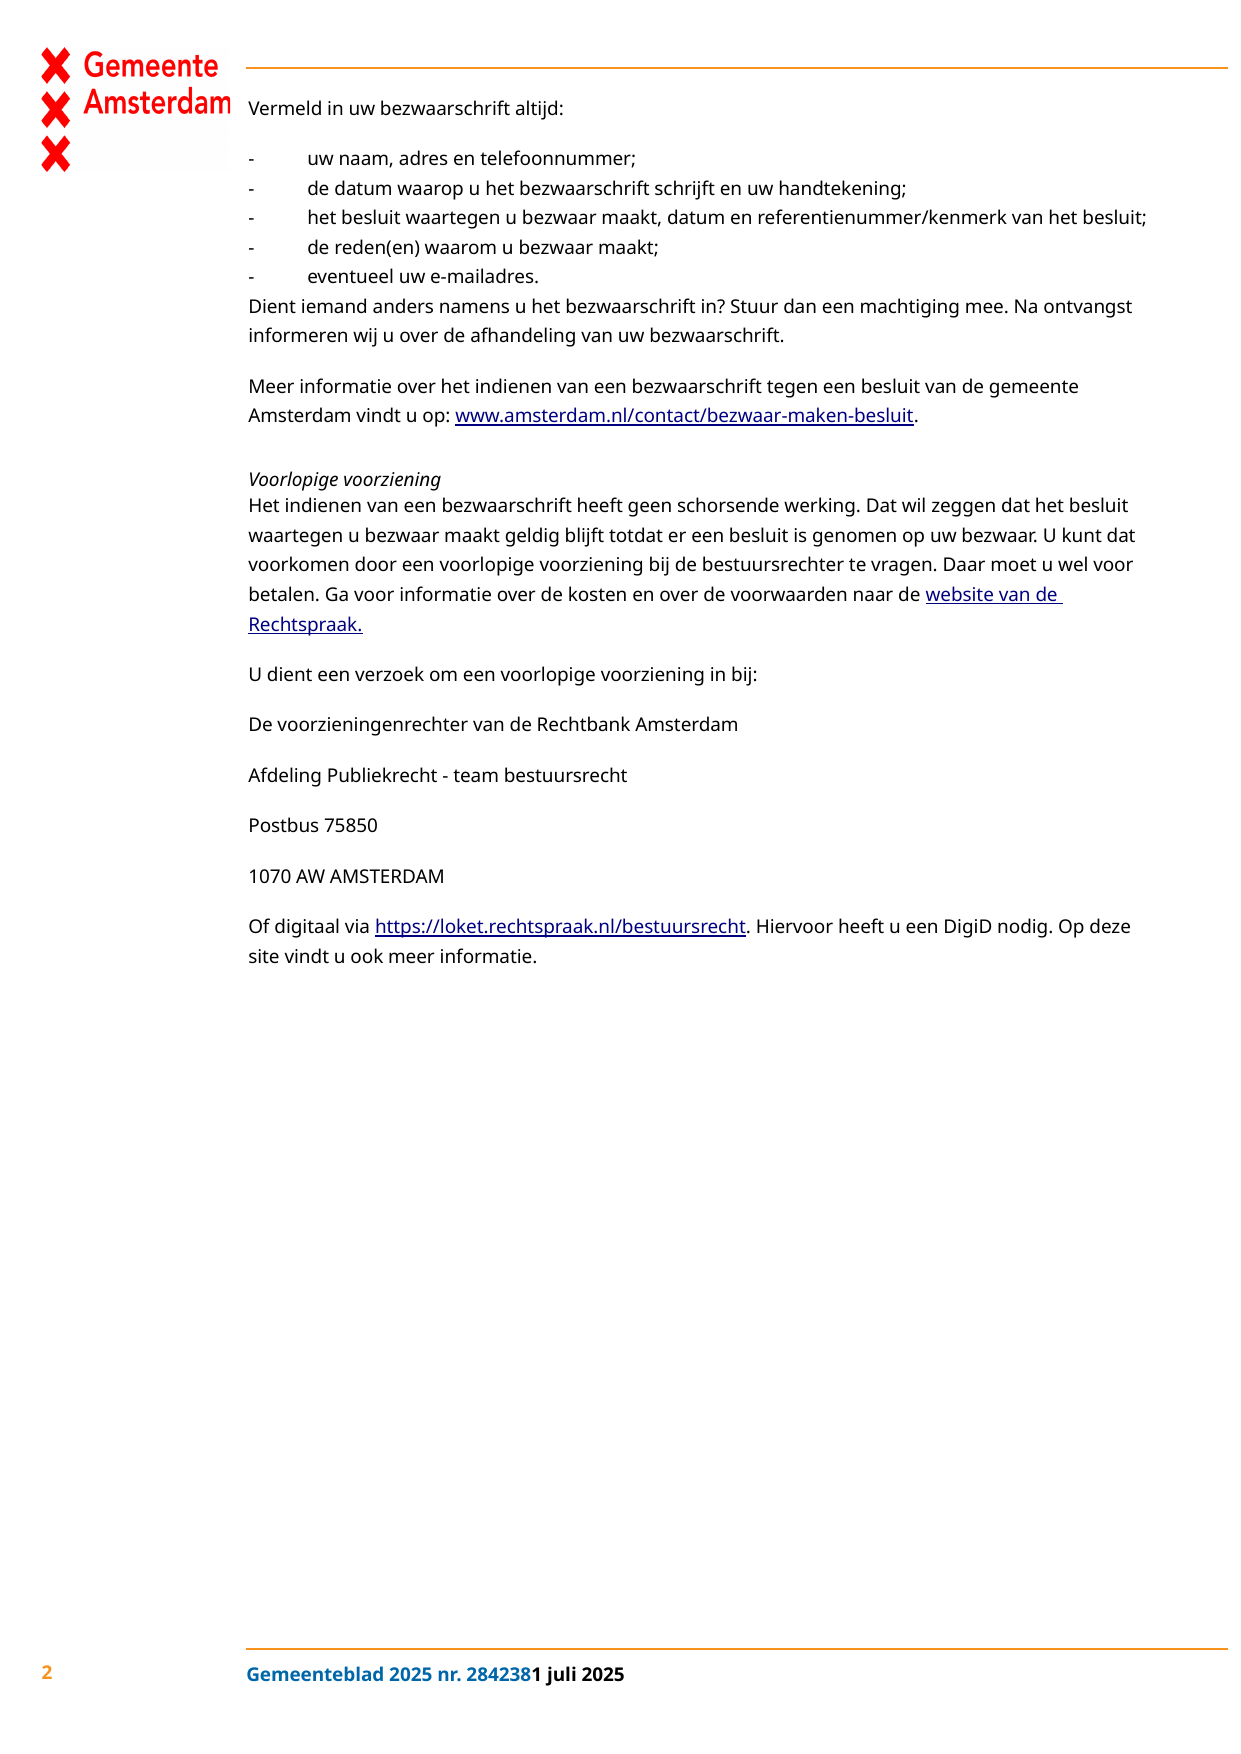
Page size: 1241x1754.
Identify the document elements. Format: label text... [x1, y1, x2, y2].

text Of digitaal via https://loket.rechtspraak.nl/bestuursrecht. Hiervoor heeft u een DigiD nodig. Op deze site vindt u ook meer informatie. [248, 913, 1152, 968]
text De voorzieningenrechter van de Rechtbank Amsterdam [248, 712, 1152, 737]
list de reden(en) waarom u bezwaar maakt; [248, 234, 1152, 260]
list uw naam, adres en telefoonnummer; [248, 145, 1152, 171]
list de datum waarop u het bezwaarschrift schrijft en uw handtekening; [248, 175, 1152, 201]
text Vermeld in uw bezwaarschrift altijd: [248, 95, 1152, 121]
text Afdeling Publiekrecht - team bestuursrecht [248, 762, 1152, 788]
text Meer informatie over het indienen van een bezwaarschrift tegen een besluit van de gemeente Amsterdam vindt u op: www.amsterdam.nl/contact/bezwaar-maken-besluit. [248, 373, 1152, 428]
text 1070 AW AMSTERDAM [248, 863, 1152, 888]
text Voorlopige voorziening [248, 467, 1152, 492]
text Dient iemand anders namens u het bezwaarschrift in? Stuur dan een machtiging mee. Na ontvangst informeren wij u over de afhandeling van uw bezwaarschrift. [248, 293, 1152, 348]
text U dient een verzoek om een voorlopige voorziening in bij: [248, 661, 1152, 687]
picture [41, 47, 231, 172]
text Het indienen van een bezwaarschrift heeft geen schorsende werking. Dat wil zeggen dat het besluit waartegen u bezwaar maakt geldig blijft totdat er een besluit is genomen op uw bezwaar. U kunt dat voorkomen door een voorlopige voorziening bij de bestuursrechter te vragen. Daar moet u wel voor betalen. Ga voor informatie over de kosten en over de voorwaarden naar de website van de Rechtspraak. [248, 492, 1152, 636]
list eventueel uw e-mailadres. [248, 263, 1152, 289]
text Postbus 75850 [248, 812, 1152, 838]
list het besluit waartegen u bezwaar maakt, datum en referentienummer/kenmerk van het besluit; [248, 204, 1152, 230]
